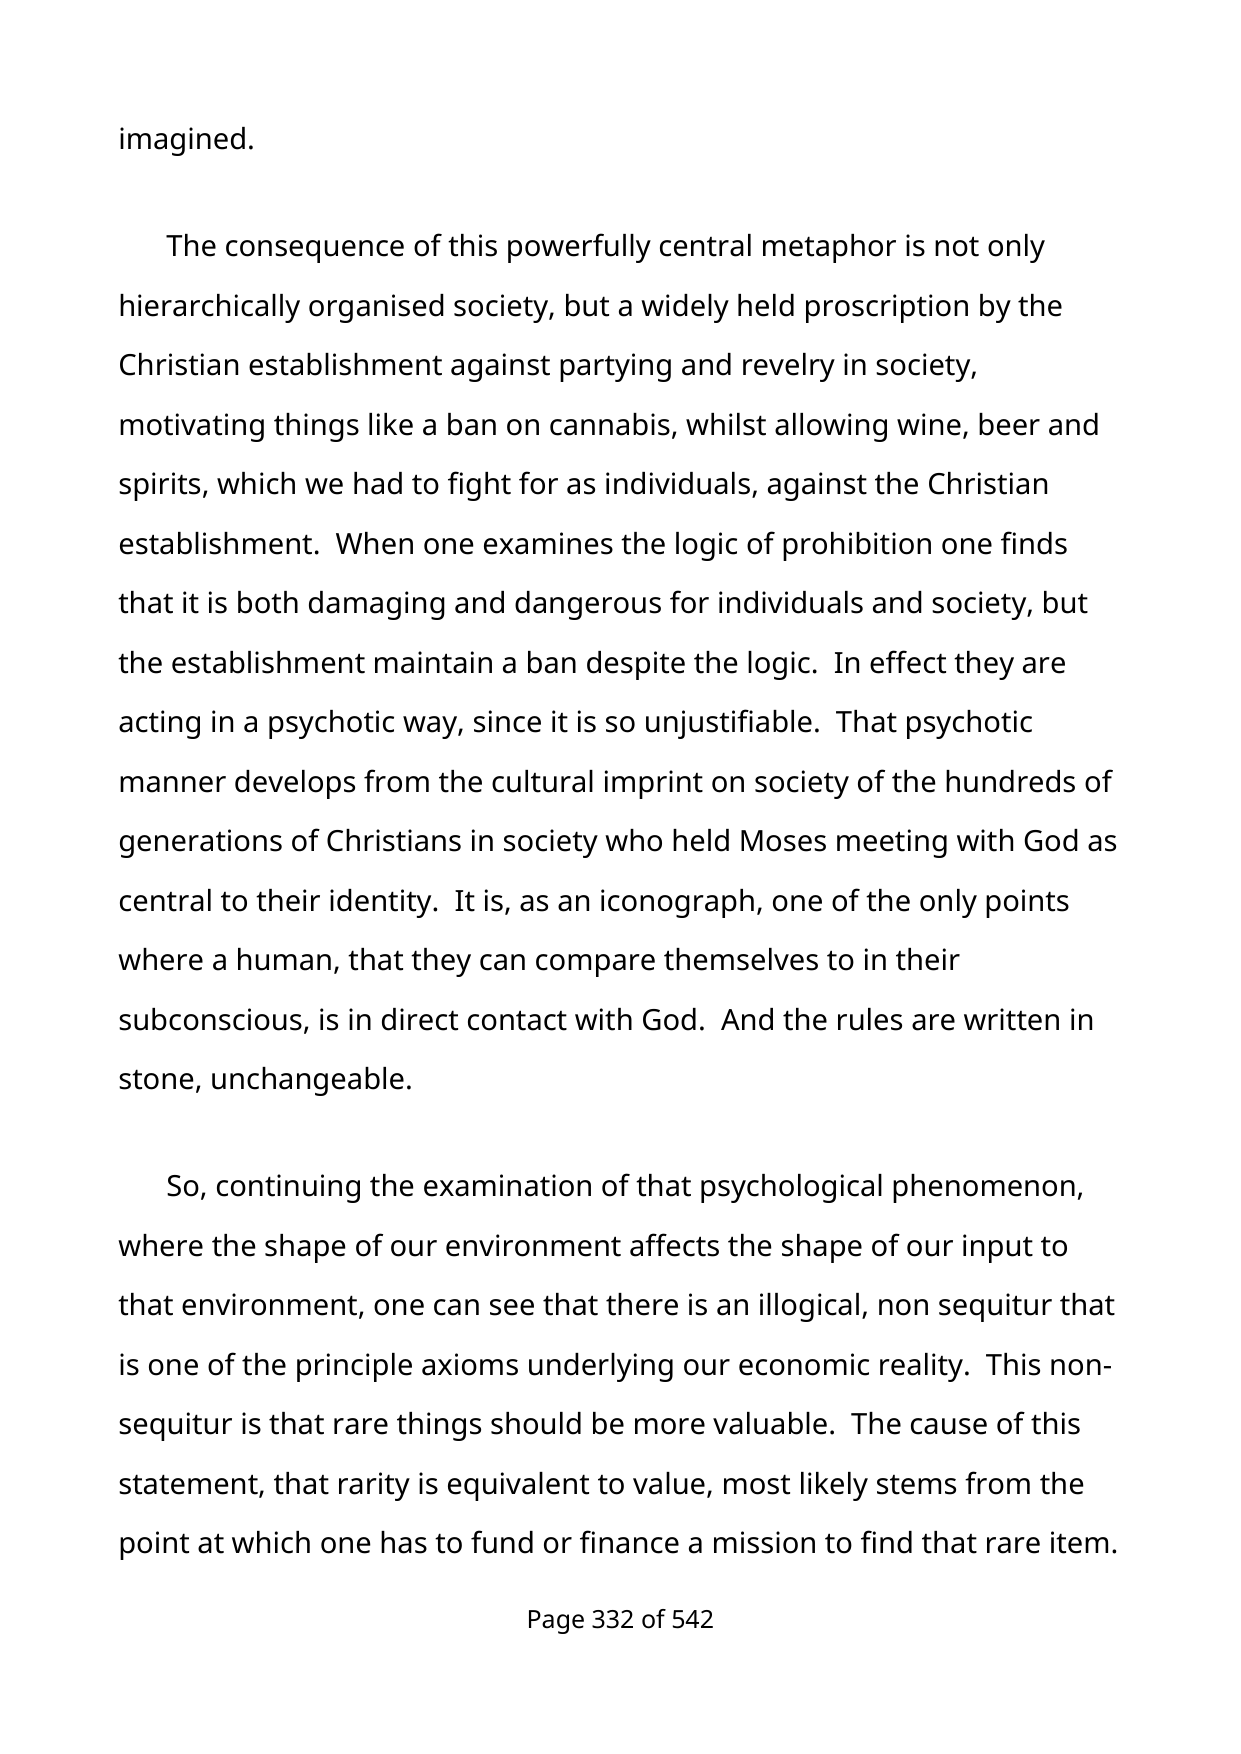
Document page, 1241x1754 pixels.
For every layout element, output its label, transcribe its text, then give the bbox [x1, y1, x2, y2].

text So, continuing the examination of that psychological phenomenon, where the shape of our environment affects the shape of our input to that environment, one can see that there is an illogical, non sequitur that is one of the principle axioms underlying our economic reality. This non-sequitur is that rare things should be more valuable. The cause of this statement, that rarity is equivalent to value, most likely stems from the point at which one has to fund or finance a mission to find that rare item. [118, 1166, 1122, 1562]
text The consequence of this powerfully central metaphor is not only hierarchically organised society, but a widely held proscription by the Christian establishment against partying and revelry in society, motivating things like a ban on cannabis, whilst allowing wine, beer and spirits, which we had to fight for as individuals, against the Christian establishment. When one examines the logic of prohibition one finds that it is both damaging and dangerous for individuals and society, but the establishment maintain a ban despite the logic. In effect they are acting in a psychotic way, since it is so unjustifiable. That psychotic manner develops from the cultural imprint on society of the hundreds of generations of Christians in society who held Moses meeting with God as central to their identity. It is, as an iconograph, one of the only points where a human, that they can compare themselves to in their subconscious, is in direct contact with God. And the rules are written in stone, unchangeable. [118, 226, 1122, 1098]
text imagined. [118, 118, 1122, 158]
